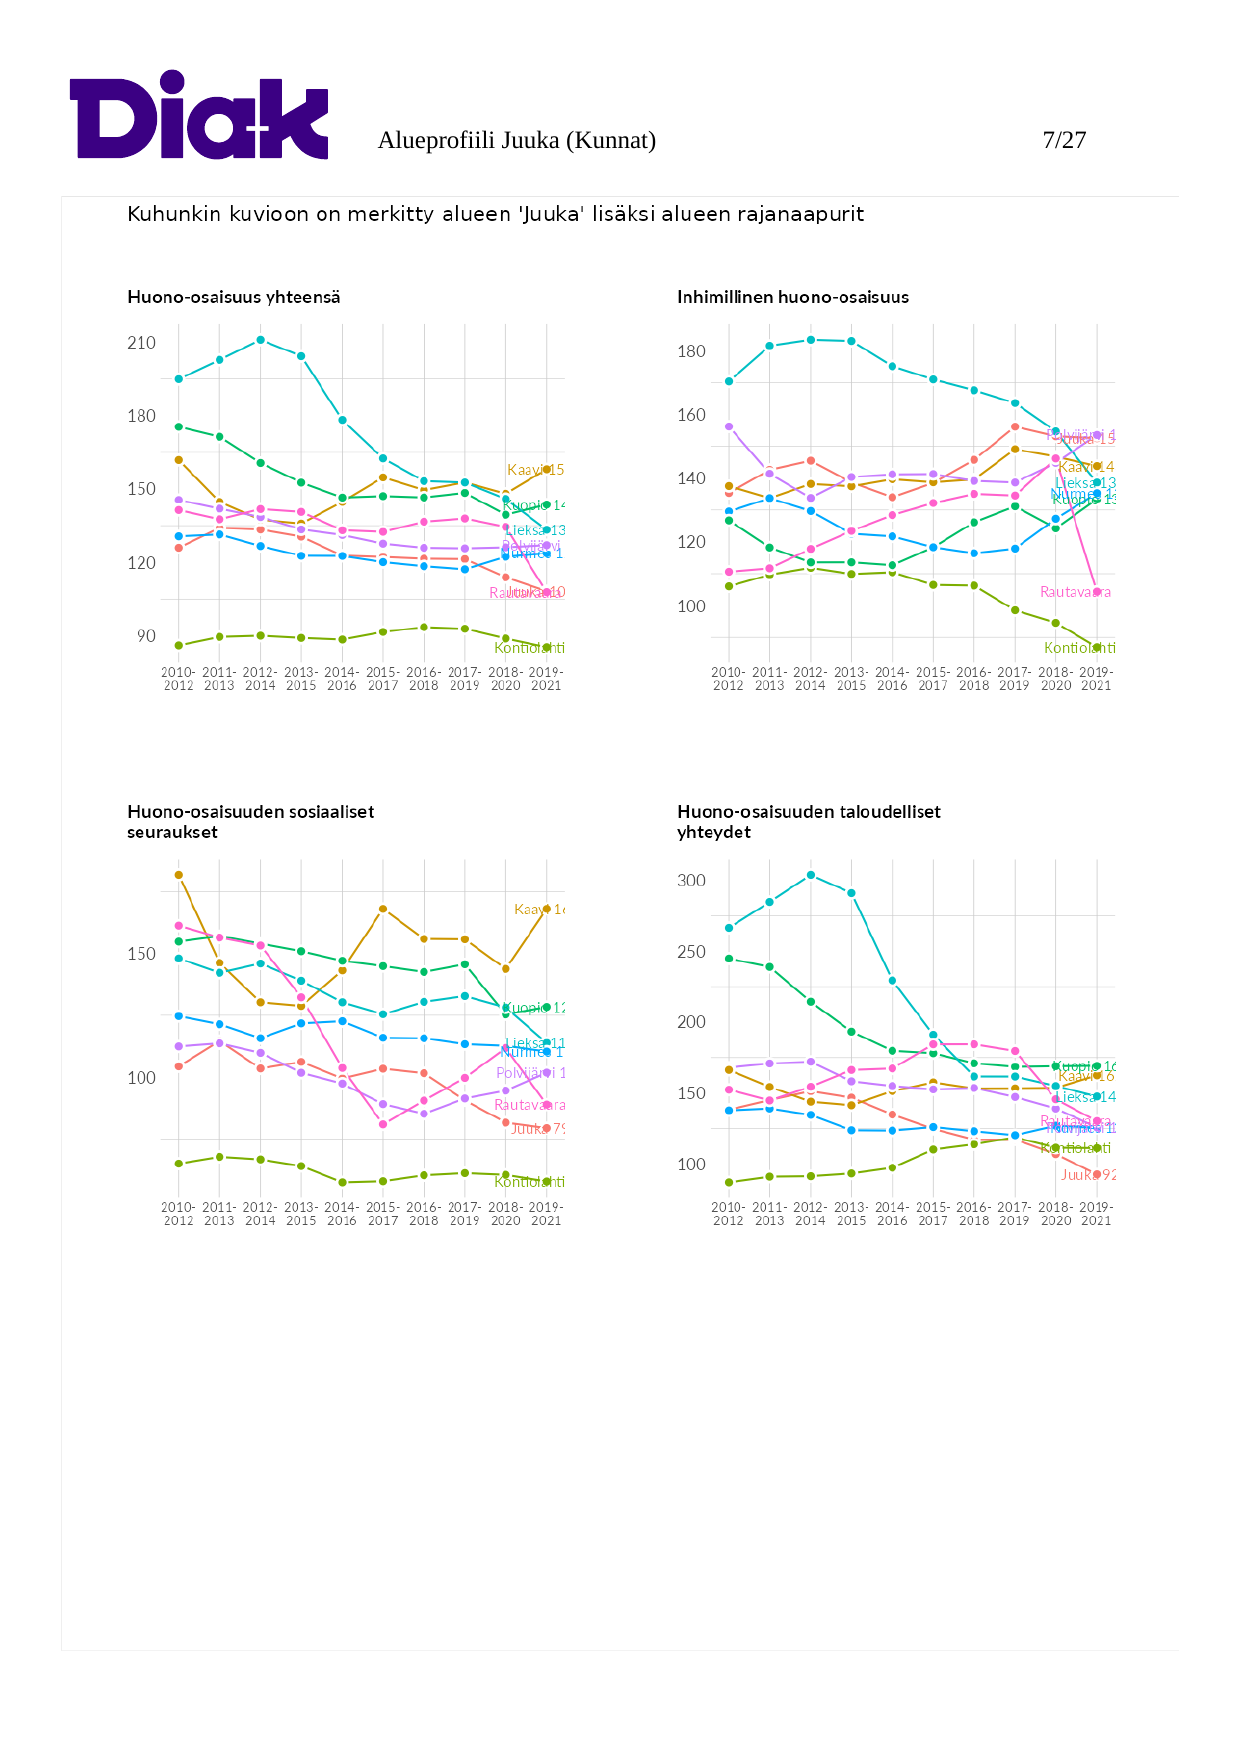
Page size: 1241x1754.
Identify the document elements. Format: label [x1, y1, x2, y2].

picture [61, 196, 1179, 1651]
